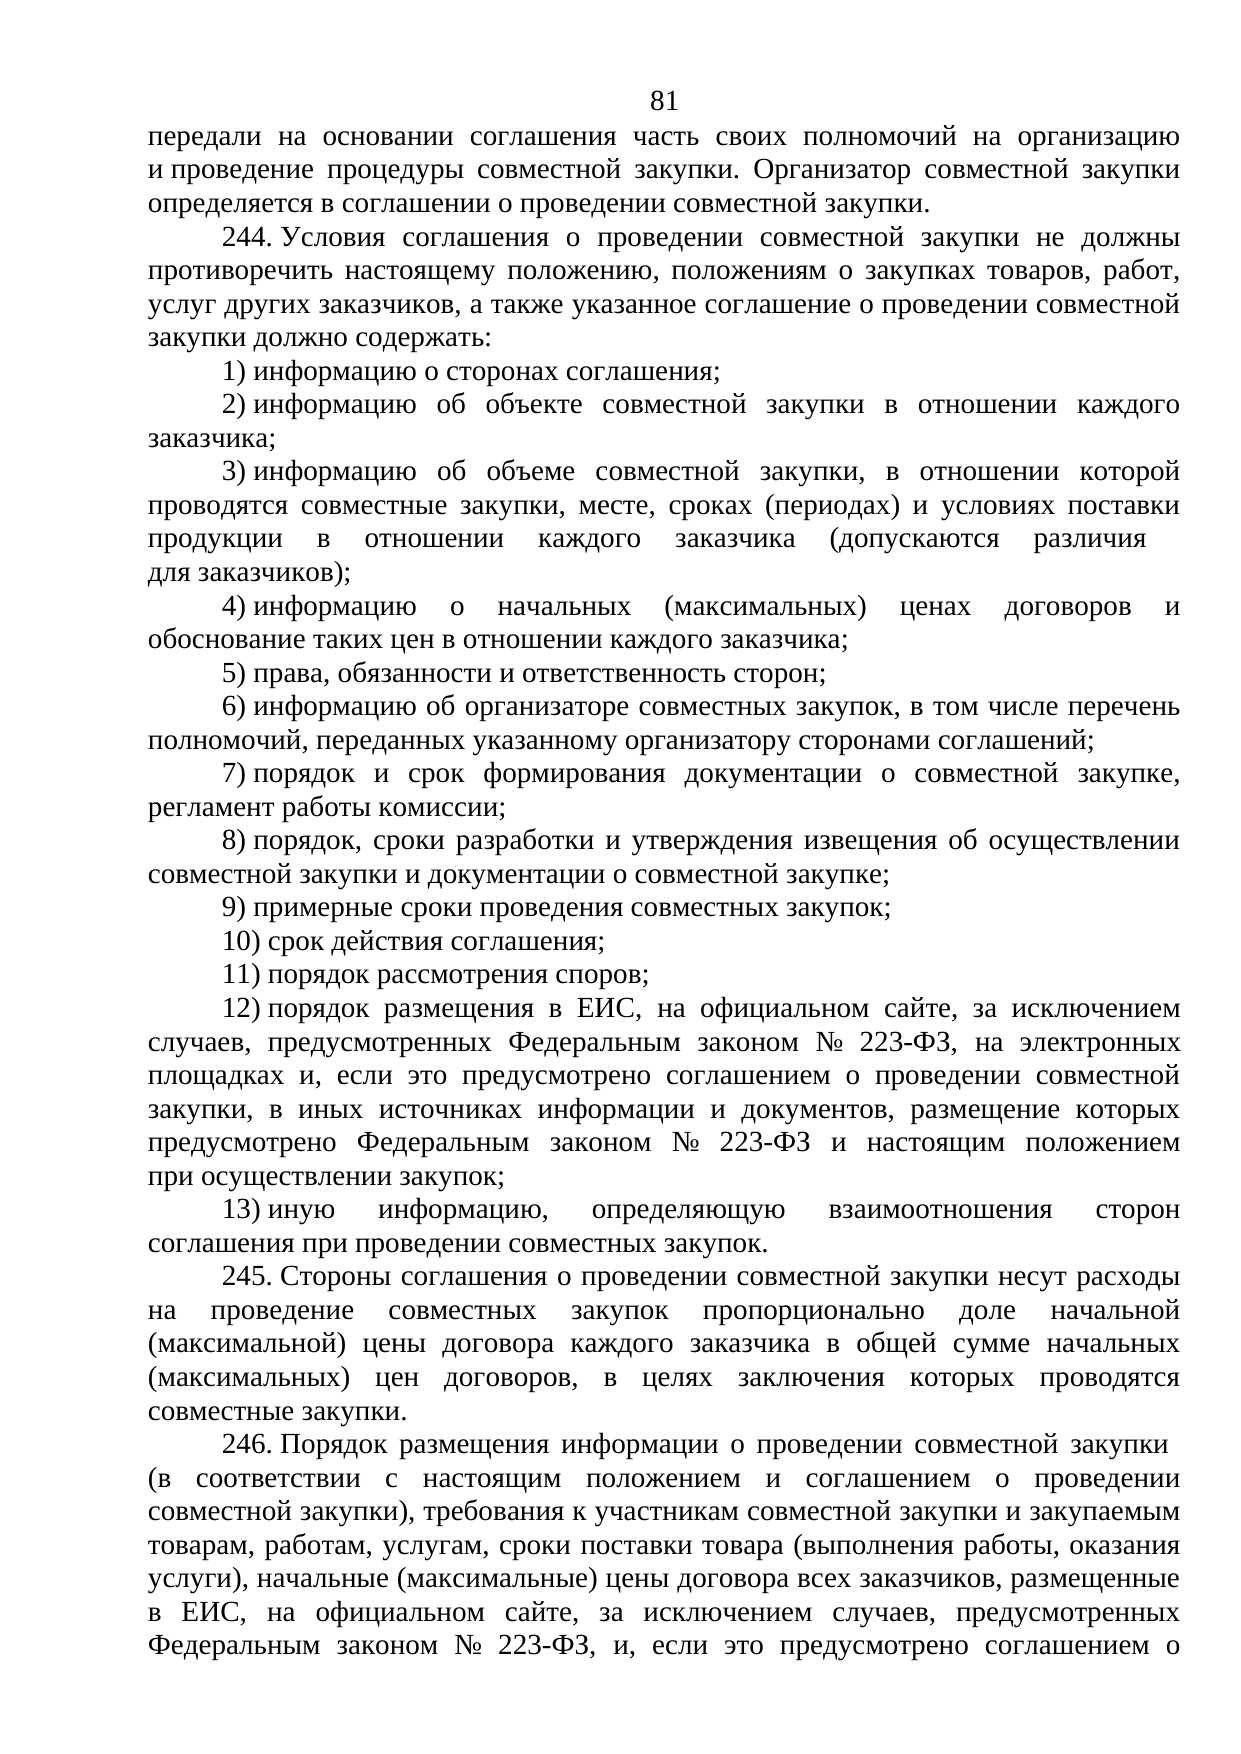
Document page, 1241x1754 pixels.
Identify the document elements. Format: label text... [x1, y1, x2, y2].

text 246. Порядок размещения информации о проведении совместной закупки (в соответствии с настоящим положением и соглашением о проведении совместной закупки), требования к участникам совместной закупки и закупаемым товарам, работам, услугам, сроки поставки товара (выполнения работы, оказания услуги), начальные (максимальные) цены договора всех заказчиков, размещенные в ЕИС, на официальном сайте, за исключением случаев, предусмотренных Федеральным законом № 223-ФЗ, и, если это предусмотрено соглашением о [148, 1426, 1181, 1661]
text 12) порядок размещения в ЕИС, на официальном сайте, за исключением случаев, предусмотренных Федеральным законом № 223-ФЗ, на электронных площадках и, если это предусмотрено соглашением о проведении совместной закупки, в иных источниках информации и документов, размещение которых предусмотрено Федеральным законом № 223-ФЗ и настоящим положением при осуществлении закупок; [148, 990, 1181, 1191]
text 8) порядок, сроки разработки и утверждения извещения об осуществлении совместной закупки и документации о совместной закупке; [148, 822, 1181, 889]
text 5) права, обязанности и ответственность сторон; [148, 655, 1181, 688]
text 11) порядок рассмотрения споров; [148, 957, 1181, 990]
text 245. Стороны соглашения о проведении совместной закупки несут расходы на проведение совместных закупок пропорционально доле начальной (максимальной) цены договора каждого заказчика в общей сумме начальных (максимальных) цен договоров, в целях заключения которых проводятся совместные закупки. [148, 1258, 1181, 1426]
text 6) информацию об организаторе совместных закупок, в том числе перечень полномочий, переданных указанному организатору сторонами соглашений; [148, 688, 1181, 755]
text 9) примерные сроки проведения совместных закупок; [148, 889, 1181, 923]
text 10) срок действия соглашения; [148, 923, 1181, 957]
text 13) иную информацию, определяющую взаимоотношения сторон соглашения при проведении совместных закупок. [148, 1191, 1181, 1258]
text 2) информацию об объекте совместной закупки в отношении каждого заказчика; [148, 386, 1181, 453]
text 7) порядок и срок формирования документации о совместной закупке, регламент работы комиссии; [148, 755, 1181, 822]
text 244. Условия соглашения о проведении совместной закупки не должны противоречить настоящему положению, положениям о закупках товаров, работ, услуг других заказчиков, а также указанное соглашение о проведении совместной закупки должно содержать: [148, 219, 1181, 353]
text передали на основании соглашения часть своих полномочий на организацию и проведение процедуры совместной закупки. Организатор совместной закупки определяется в соглашении о проведении совместной закупки. [148, 118, 1181, 219]
text 4) информацию о начальных (максимальных) ценах договоров и обоснование таких цен в отношении каждого заказчика; [148, 588, 1181, 655]
text 1) информацию о сторонах соглашения; [148, 353, 1181, 386]
text 3) информацию об объеме совместной закупки, в отношении которой проводятся совместные закупки, месте, сроках (периодах) и условиях поставки продукции в отношении каждого заказчика (допускаются различия для заказчиков); [148, 453, 1181, 588]
